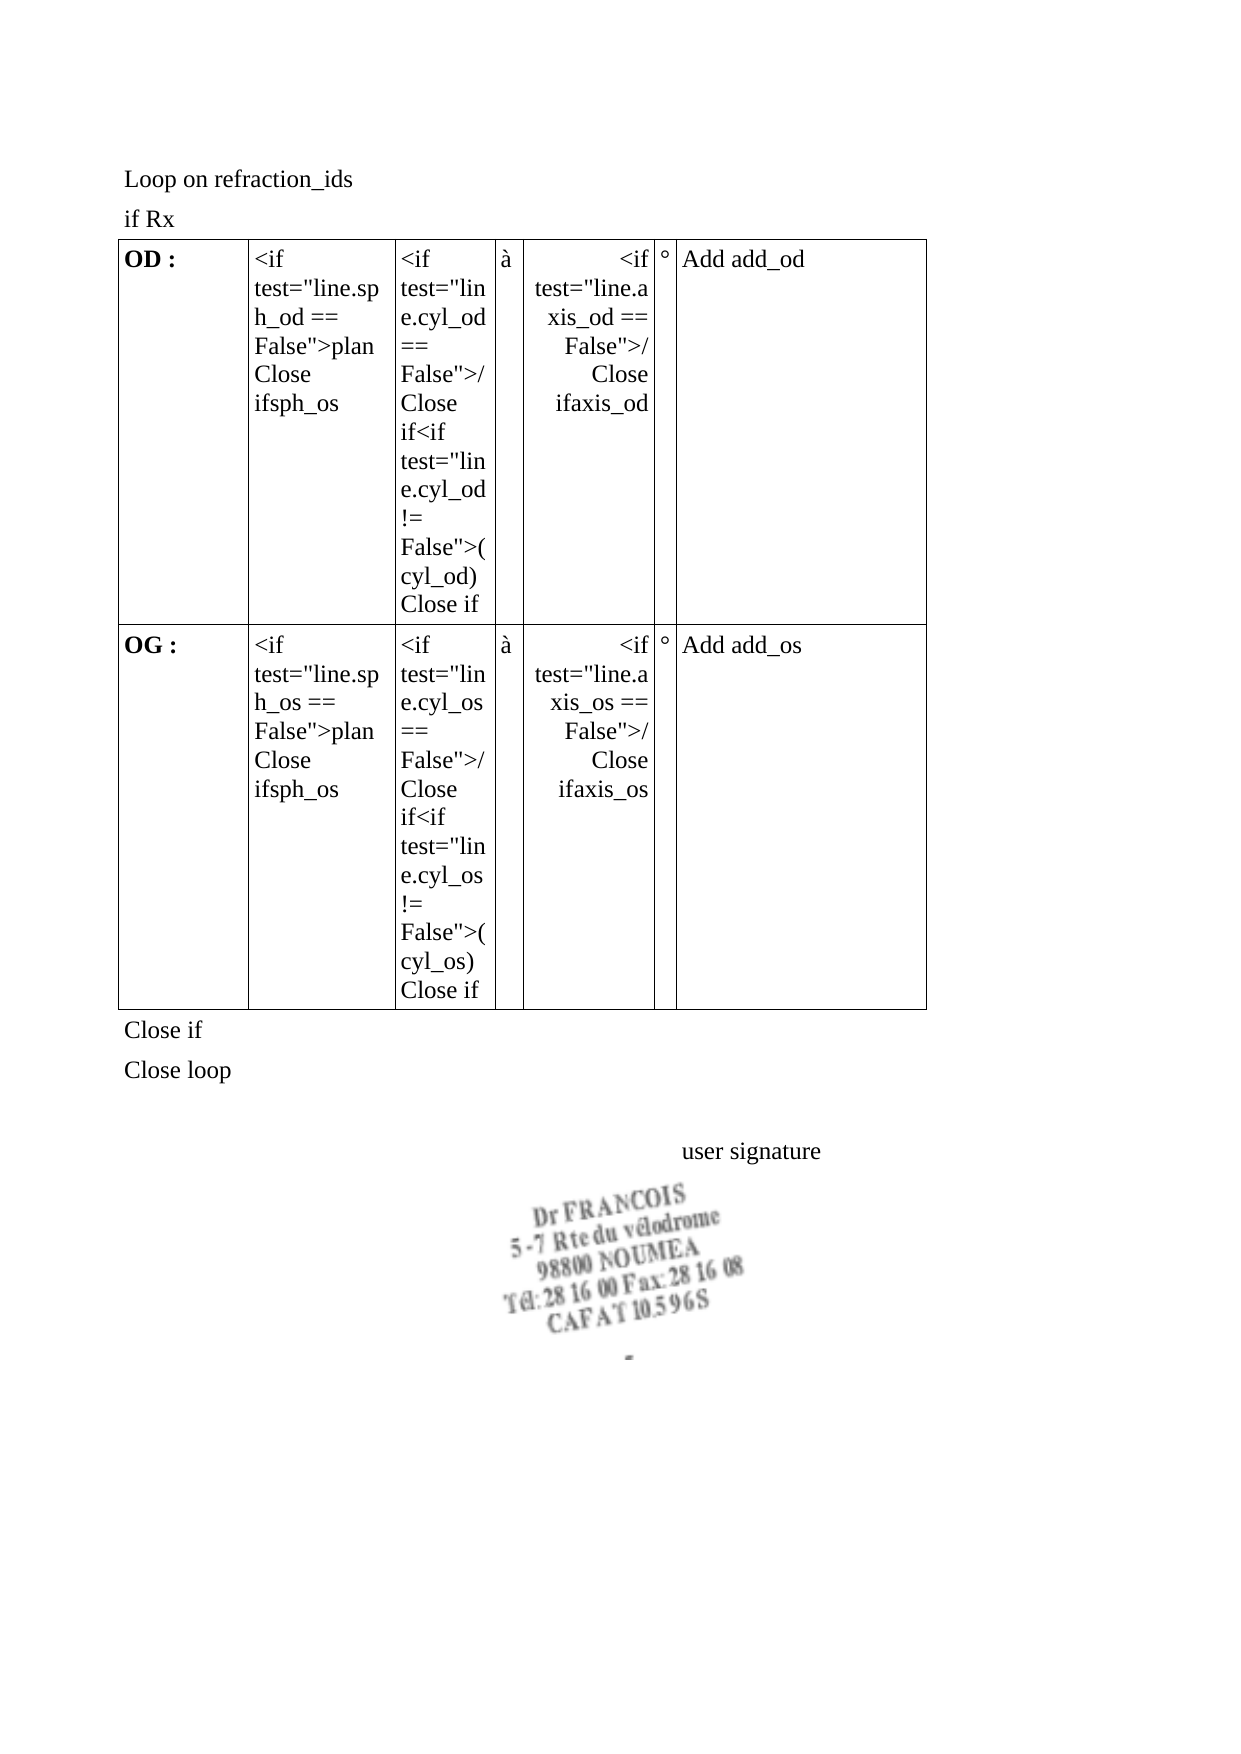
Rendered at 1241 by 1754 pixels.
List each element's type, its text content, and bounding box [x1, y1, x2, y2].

table_cell [523, 1090, 654, 1130]
table_cell [495, 1130, 523, 1170]
table_cell <if test="line.axis_os == False">/Close ifaxis_os [524, 625, 654, 1009]
table_cell Add add_os [677, 625, 926, 1009]
table_cell [249, 1130, 395, 1170]
table_cell [249, 1050, 395, 1090]
table_cell Loop on refraction_ids [118, 158, 395, 198]
table_cell [654, 1090, 676, 1130]
table_cell [495, 1010, 523, 1050]
table_cell [495, 158, 523, 198]
picture [465, 1170, 776, 1360]
table_cell [523, 1130, 654, 1170]
table_cell [495, 1050, 523, 1090]
table_cell ° [655, 240, 676, 624]
table_cell <if test="line.axis_od == False">/Close ifaxis_od [524, 240, 654, 624]
table_cell <if test="line.cyl_os == False">/Close if<if test="line.cyl_os != False">(cyl_os)Close if [396, 625, 495, 1009]
table_cell Close loop [118, 1050, 248, 1090]
table_cell [395, 158, 495, 198]
table_cell [118, 118, 926, 158]
table_cell [395, 199, 495, 239]
table_cell [676, 158, 926, 198]
table_cell [495, 199, 523, 239]
table_cell user signature [676, 1130, 926, 1170]
table_cell <if test="line.sph_os == False">planClose ifsph_os [249, 625, 395, 1009]
table_cell [395, 1130, 495, 1170]
table_cell [523, 199, 654, 239]
table_cell ° [655, 625, 676, 1009]
table_cell [495, 1090, 523, 1130]
table_cell [523, 1050, 654, 1090]
table_cell [395, 1050, 495, 1090]
table_cell [654, 1130, 676, 1170]
table_cell à [496, 625, 523, 1009]
table_cell [676, 1050, 926, 1090]
table_cell OD : [119, 240, 248, 624]
table_cell [654, 158, 676, 198]
table_cell if Rx [118, 199, 395, 239]
table_cell [676, 199, 926, 239]
table_cell à [496, 240, 523, 624]
table_cell <if test="line.sph_od == False">planClose ifsph_os [249, 240, 395, 624]
table_cell [118, 1090, 248, 1130]
table_cell <if test="line.cyl_od == False">/Close if<if test="line.cyl_od != False">(cyl_od)Close if [396, 240, 495, 624]
table_cell Close if [118, 1010, 248, 1050]
table_cell OG : [119, 625, 248, 1009]
table_cell [654, 199, 676, 239]
table_cell [249, 1010, 395, 1050]
table_cell Add add_od [677, 240, 926, 624]
table_cell [523, 1010, 654, 1050]
table_cell [395, 1010, 495, 1050]
table_cell [676, 1010, 926, 1050]
table_cell [395, 1090, 495, 1130]
table_cell [654, 1050, 676, 1090]
table_cell [654, 1010, 676, 1050]
table_cell [523, 158, 654, 198]
table_cell [118, 1130, 248, 1170]
table_cell [249, 1090, 395, 1130]
table_cell [676, 1090, 926, 1130]
